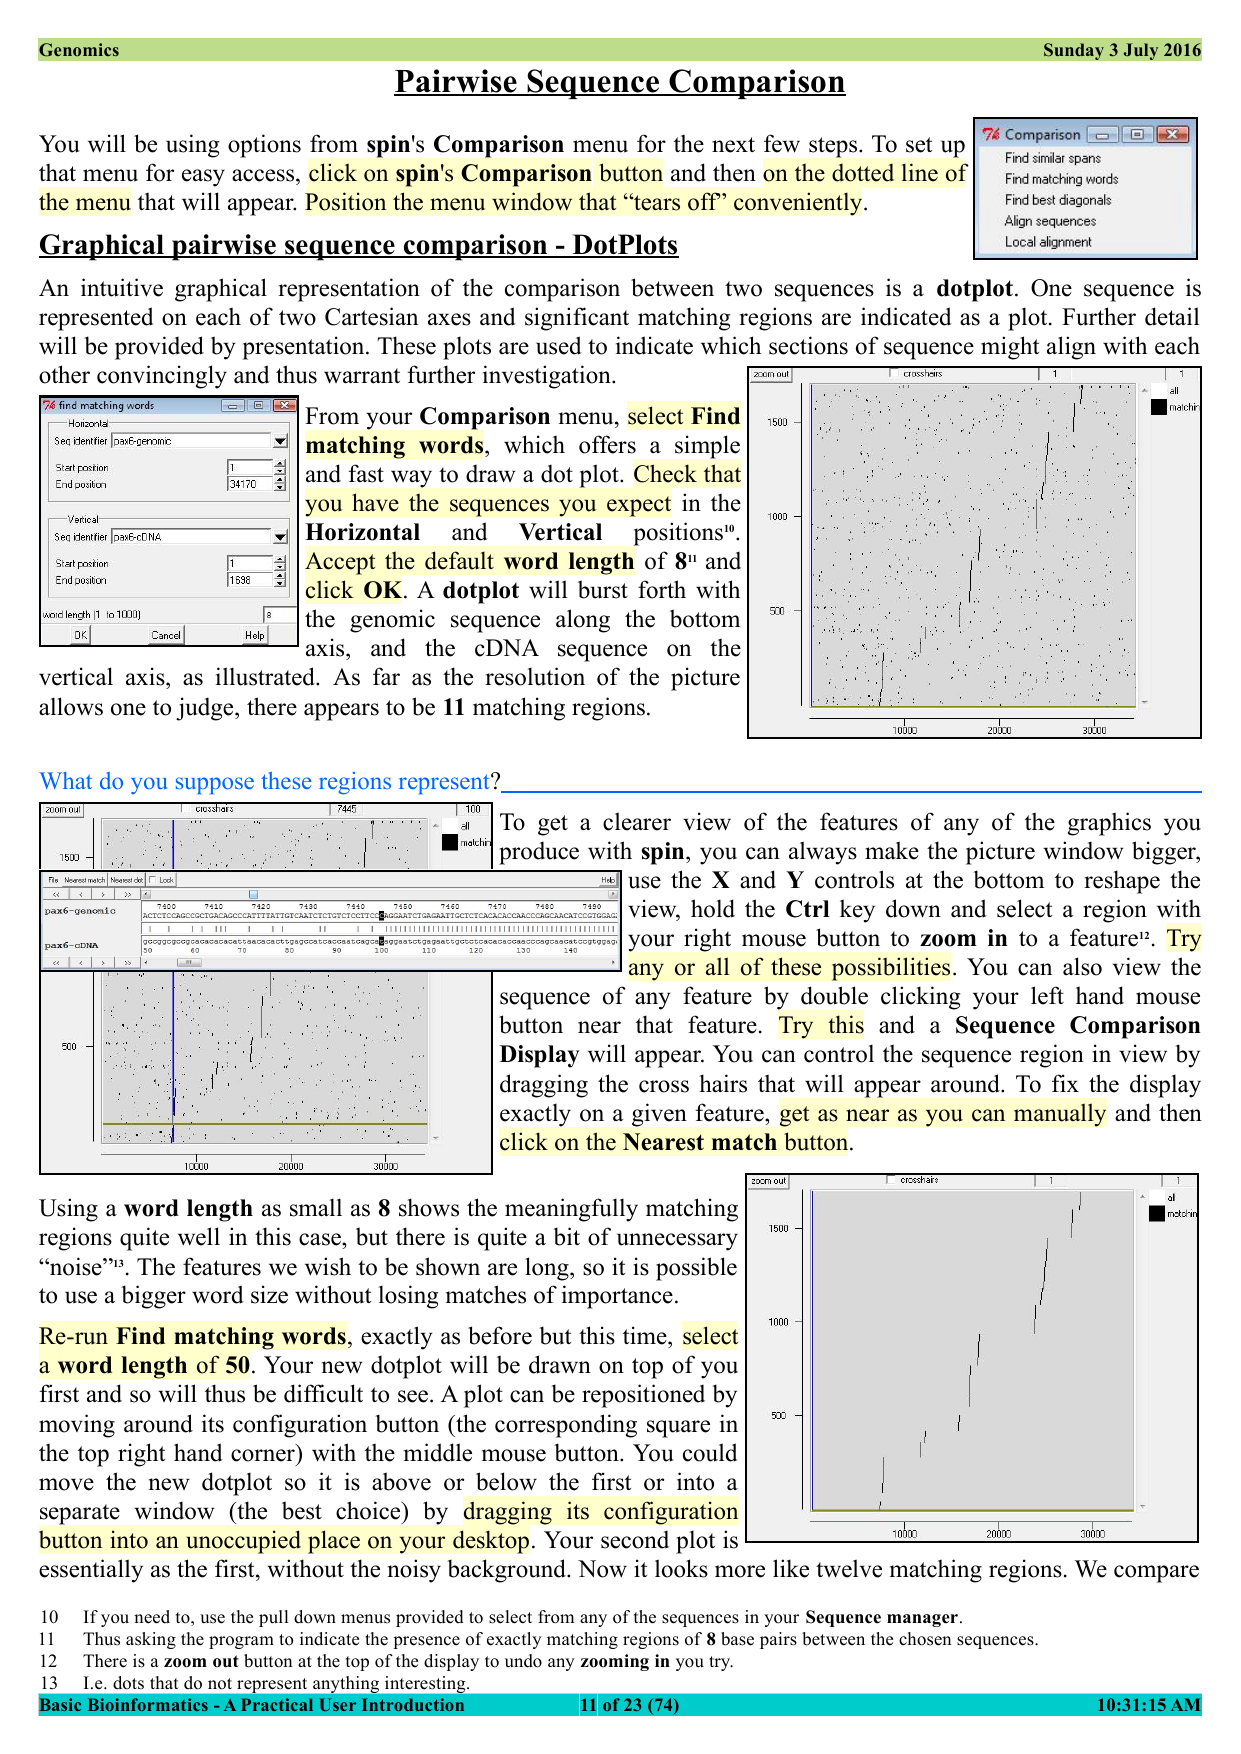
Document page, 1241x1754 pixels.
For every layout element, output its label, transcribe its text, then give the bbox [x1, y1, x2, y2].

text From your Comparison menu, select Find matching words, which offers a simple and fast way to draw a dot plot. Check that you have the sequences you expect in the Horizontal and Vertical positions. Accept the default word length of 8 and click OK. A dotplot will burst forth with the genomic sequence along the bottom axis, and the cDNA sequence on the vertical axis, as illustrated. As far as the resolution of the picture allows one to judge, there appears to be 11 matching regions. [38, 396, 747, 720]
picture [41, 804, 491, 869]
text You will be using options from spin's Comparison menu for the next few steps. To set up that menu for easy access, click on spin's Comparison button and then on the dotted line of the menu that will appear. Position the menu window that “tears off” conveniently. [38, 118, 973, 260]
picture [747, 1175, 1197, 1541]
text Thus asking the program to indicate the presence of exactly matching regions of 8 base pairs between the chosen sequences. [37, 1627, 1202, 1649]
text Using a word length as small as 8 shows the meaningfully matching regions quite well in this case, but there is quite a bit of unnecessary “noise”. The features we wish to be shown are long, so it is possible to use a bigger word size without losing matches of importance. [38, 1193, 745, 1309]
text If you need to, use the pull down menus provided to select from any of the sequences in your Sequence manager. [39, 1605, 1202, 1627]
text There is a zoom out button at the top of the display to undo any zooming in you try. [38, 1649, 1202, 1671]
text [974, 227, 1202, 261]
text I.e. dots that do not represent anything interesting. [39, 1671, 1202, 1693]
text Pairwise Sequence Comparison [38, 61, 1202, 99]
text To get a clearer view of the features of any of the graphics you produce with spin, you can always make the picture window bigger, use the X and Y controls at the bottom to reshape the view, hold the Ctrl key down and select a region with your right mouse button to zoom in to a feature. Try any or all of these possibilities. You can also view the sequence of any feature by double clicking your left hand mouse button near that feature. Try this and a Sequence Comparison Display will appear. You can control the sequence region in view by dragging the cross hairs that will appear around. To fix the display exactly on a given feature, get as near as you can manually and then click on the Nearest match button. [38, 803, 1202, 1156]
picture [975, 119, 1196, 258]
picture [41, 872, 620, 970]
text Re-run Find matching words, exactly as before but this time, select a word length of 50. Your new dotplot will be drawn on top of you first and so will thus be difficult to see. A plot can be repositioned by moving around its configuration button (the corresponding square in the top right hand corner) with the middle mouse button. You could move the new dotplot so it is above or below the first or into a separate window (the best choice) by dragging its configuration button into an unoccupied place on your desktop. Your second plot is essentially as the first, without the noisy background. Now it looks more like twelve matching regions. We compare [38, 1321, 1202, 1583]
picture [749, 368, 1200, 737]
picture [41, 398, 297, 645]
picture [41, 972, 491, 1173]
text Graphical pairwise sequence comparison - DotPlots [38, 227, 973, 261]
text An intuitive graphical representation of the comparison between two sequences is a dotplot. One sequence is represented on each of two Cartesian axes and significant matching regions are indicated as a plot. Further detail will be provided by presentation. These plots are used to indicate which sections of sequence might align with each other convincingly and thus warrant further investigation. [38, 273, 1202, 389]
text What do you suppose these regions represent? [38, 766, 1202, 795]
